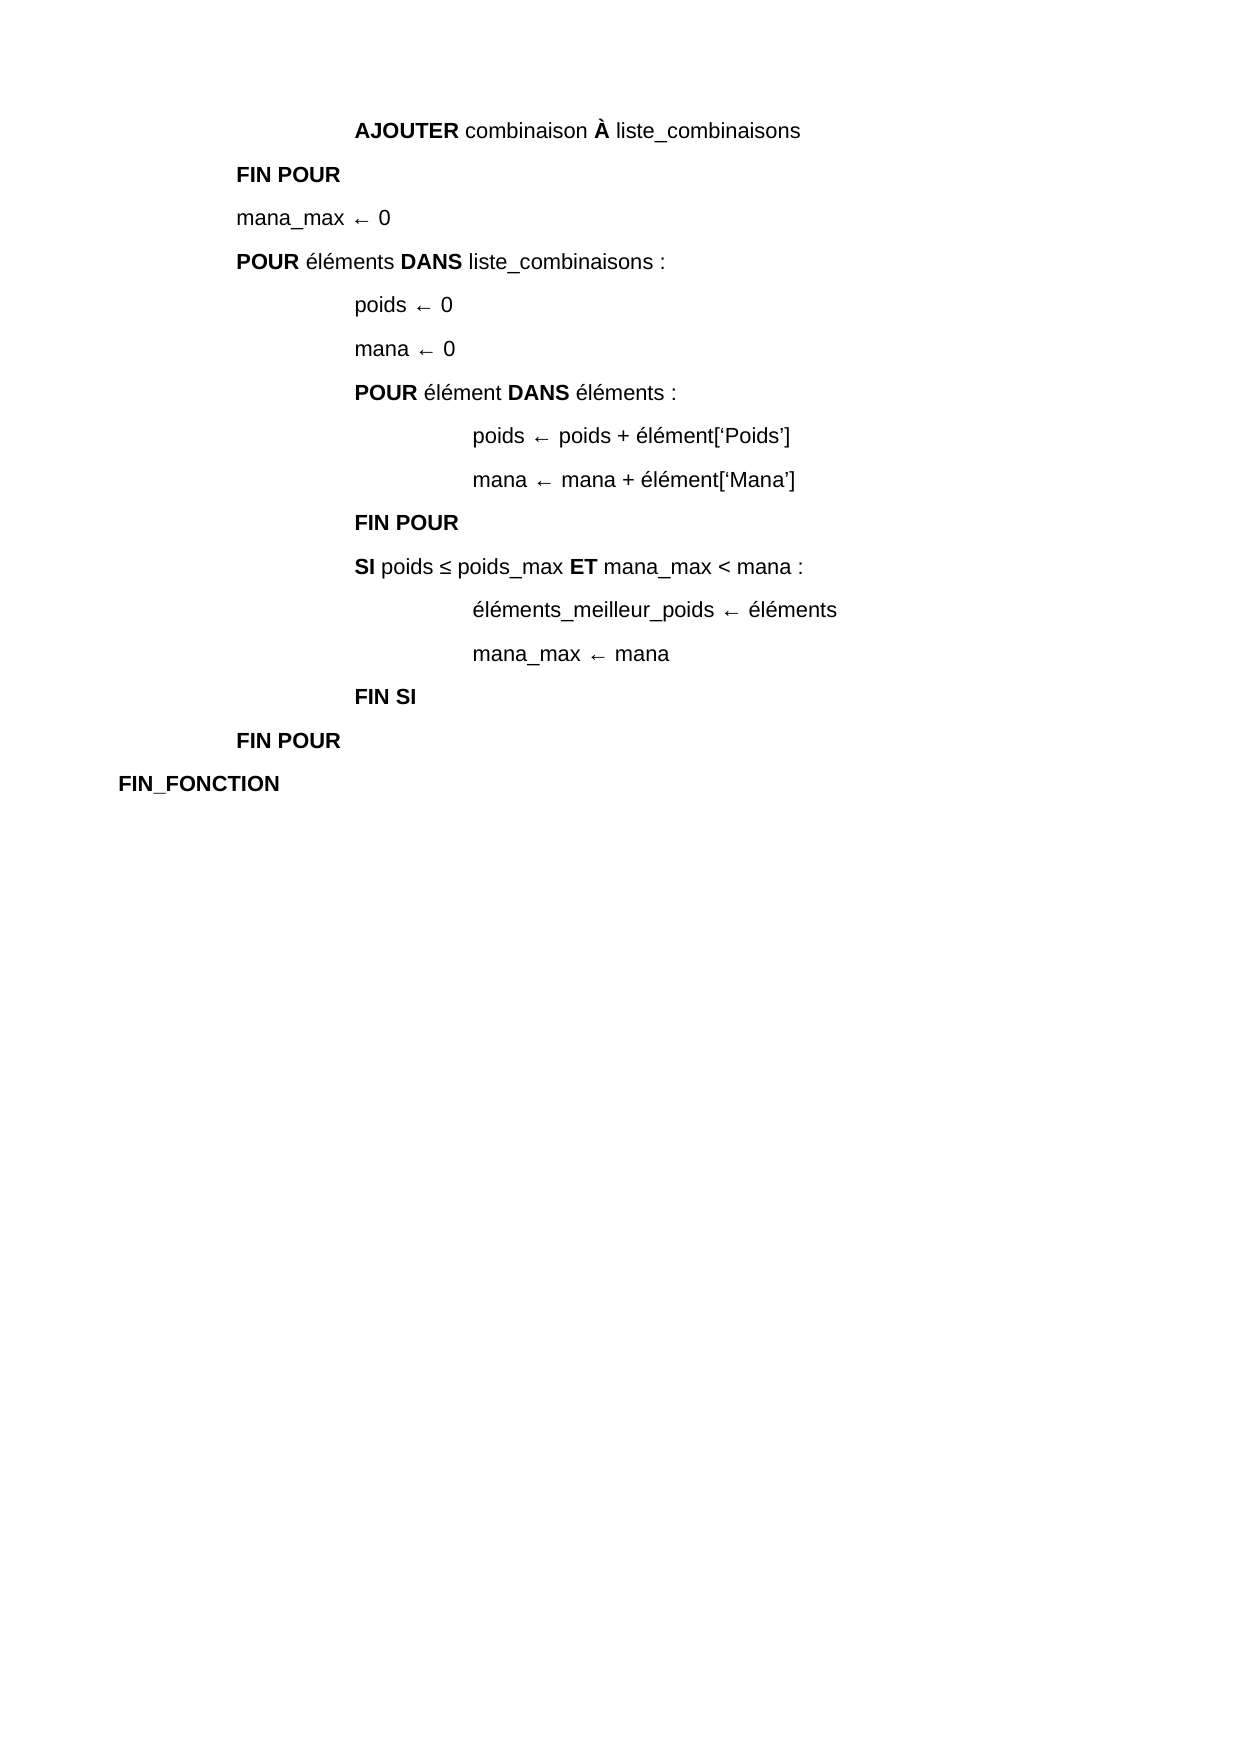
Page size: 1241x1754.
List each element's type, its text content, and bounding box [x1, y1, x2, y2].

text mana_max ← 0 [118, 205, 1122, 230]
text FIN_FONCTION [118, 771, 1122, 796]
text FIN POUR [118, 510, 1122, 535]
text POUR élément DANS éléments : [118, 379, 1122, 404]
text éléments_meilleur_poids ← éléments [118, 597, 1122, 622]
text FIN SI [118, 684, 1122, 709]
text FIN POUR [118, 728, 1122, 753]
text AJOUTER combinaison À liste_combinaisons [118, 118, 1122, 143]
text mana_max ← mana [118, 641, 1122, 666]
text SI poids ≤ poids_max ET mana_max < mana : [118, 553, 1122, 579]
text poids ← 0 [118, 292, 1122, 317]
text poids ← poids + élément[‘Poids’] [118, 423, 1122, 448]
text FIN POUR [118, 162, 1122, 187]
text mana ← 0 [118, 336, 1122, 361]
text mana ← mana + élément[‘Mana’] [118, 466, 1122, 492]
text POUR éléments DANS liste_combinaisons : [118, 249, 1122, 274]
